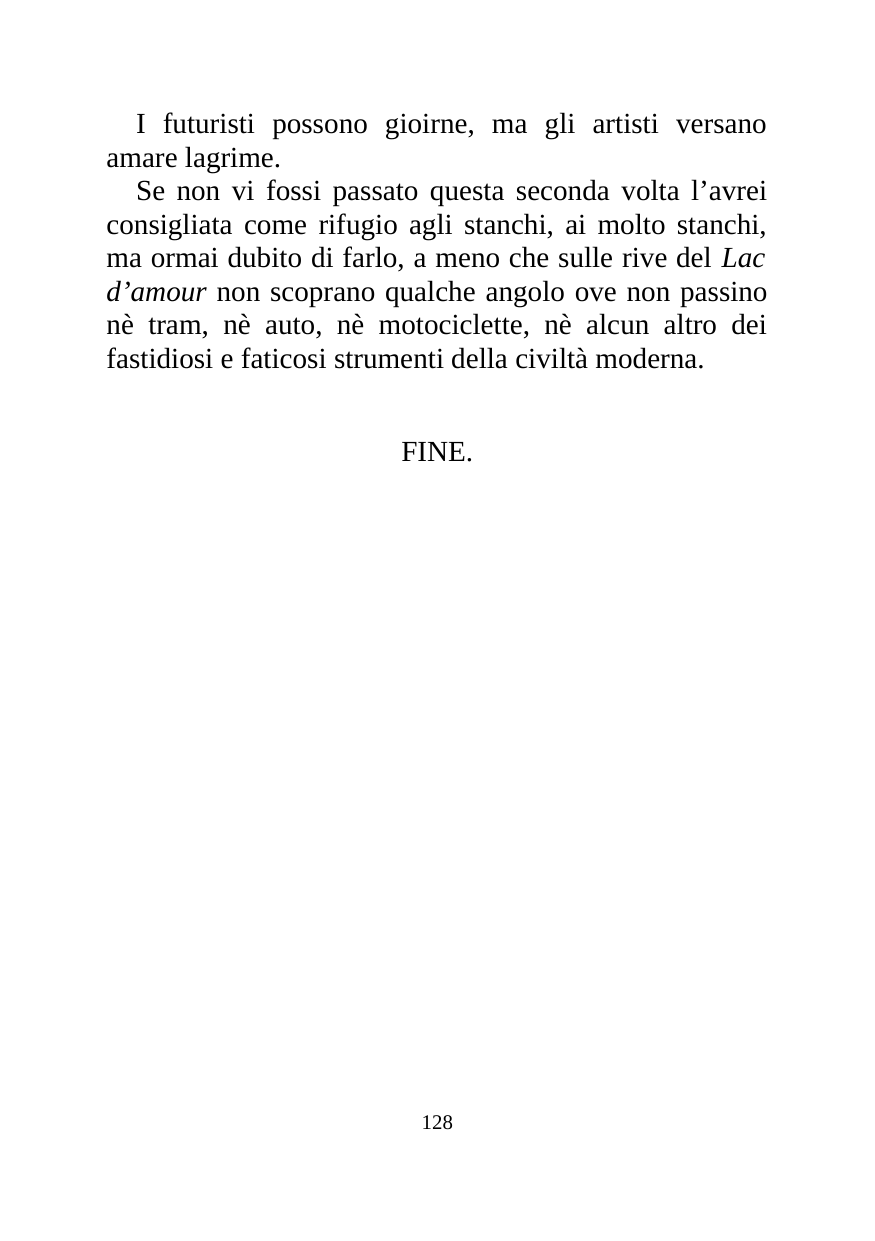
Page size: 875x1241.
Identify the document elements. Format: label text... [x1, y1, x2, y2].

text I futuristi possono gioirne, ma gli artisti versano amare lagrime. [106, 106, 768, 173]
text FINE. [106, 434, 768, 467]
text Se non vi fossi passato questa seconda volta l’avrei consigliata come rifugio agli stanchi, ai molto stanchi, ma ormai dubito di farlo, a meno che sulle rive del Lac d’amour non scoprano qualche angolo ove non passino nè tram, nè auto, nè motociclette, nè alcun altro dei fastidiosi e faticosi strumenti della civiltà moderna. [106, 173, 768, 374]
